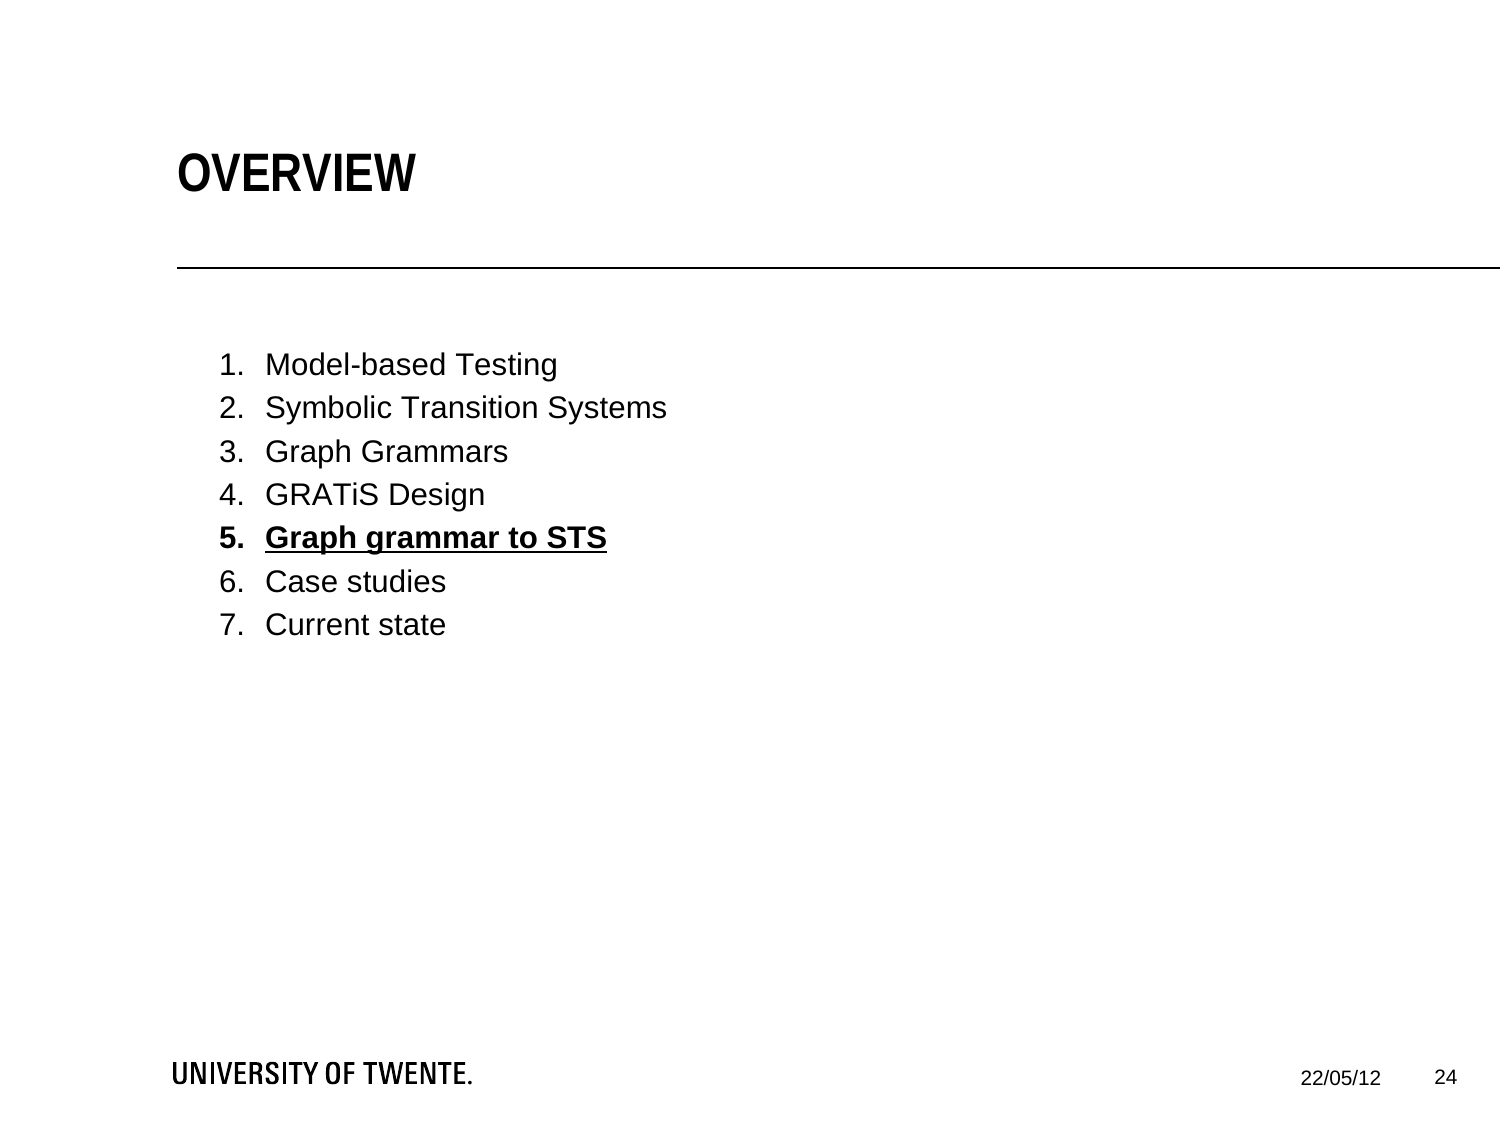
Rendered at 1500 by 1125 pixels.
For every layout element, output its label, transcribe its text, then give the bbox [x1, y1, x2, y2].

text_box 22/05/12 [1242, 1050, 1395, 1125]
text_box [1395, 1049, 1458, 1125]
list Model-based Testing Symbolic Transition Systems Graph Grammars GRATiS Design Graph grammar to STS Case studies Current state [177, 336, 1457, 767]
title OVERVIEW [177, 59, 1458, 248]
